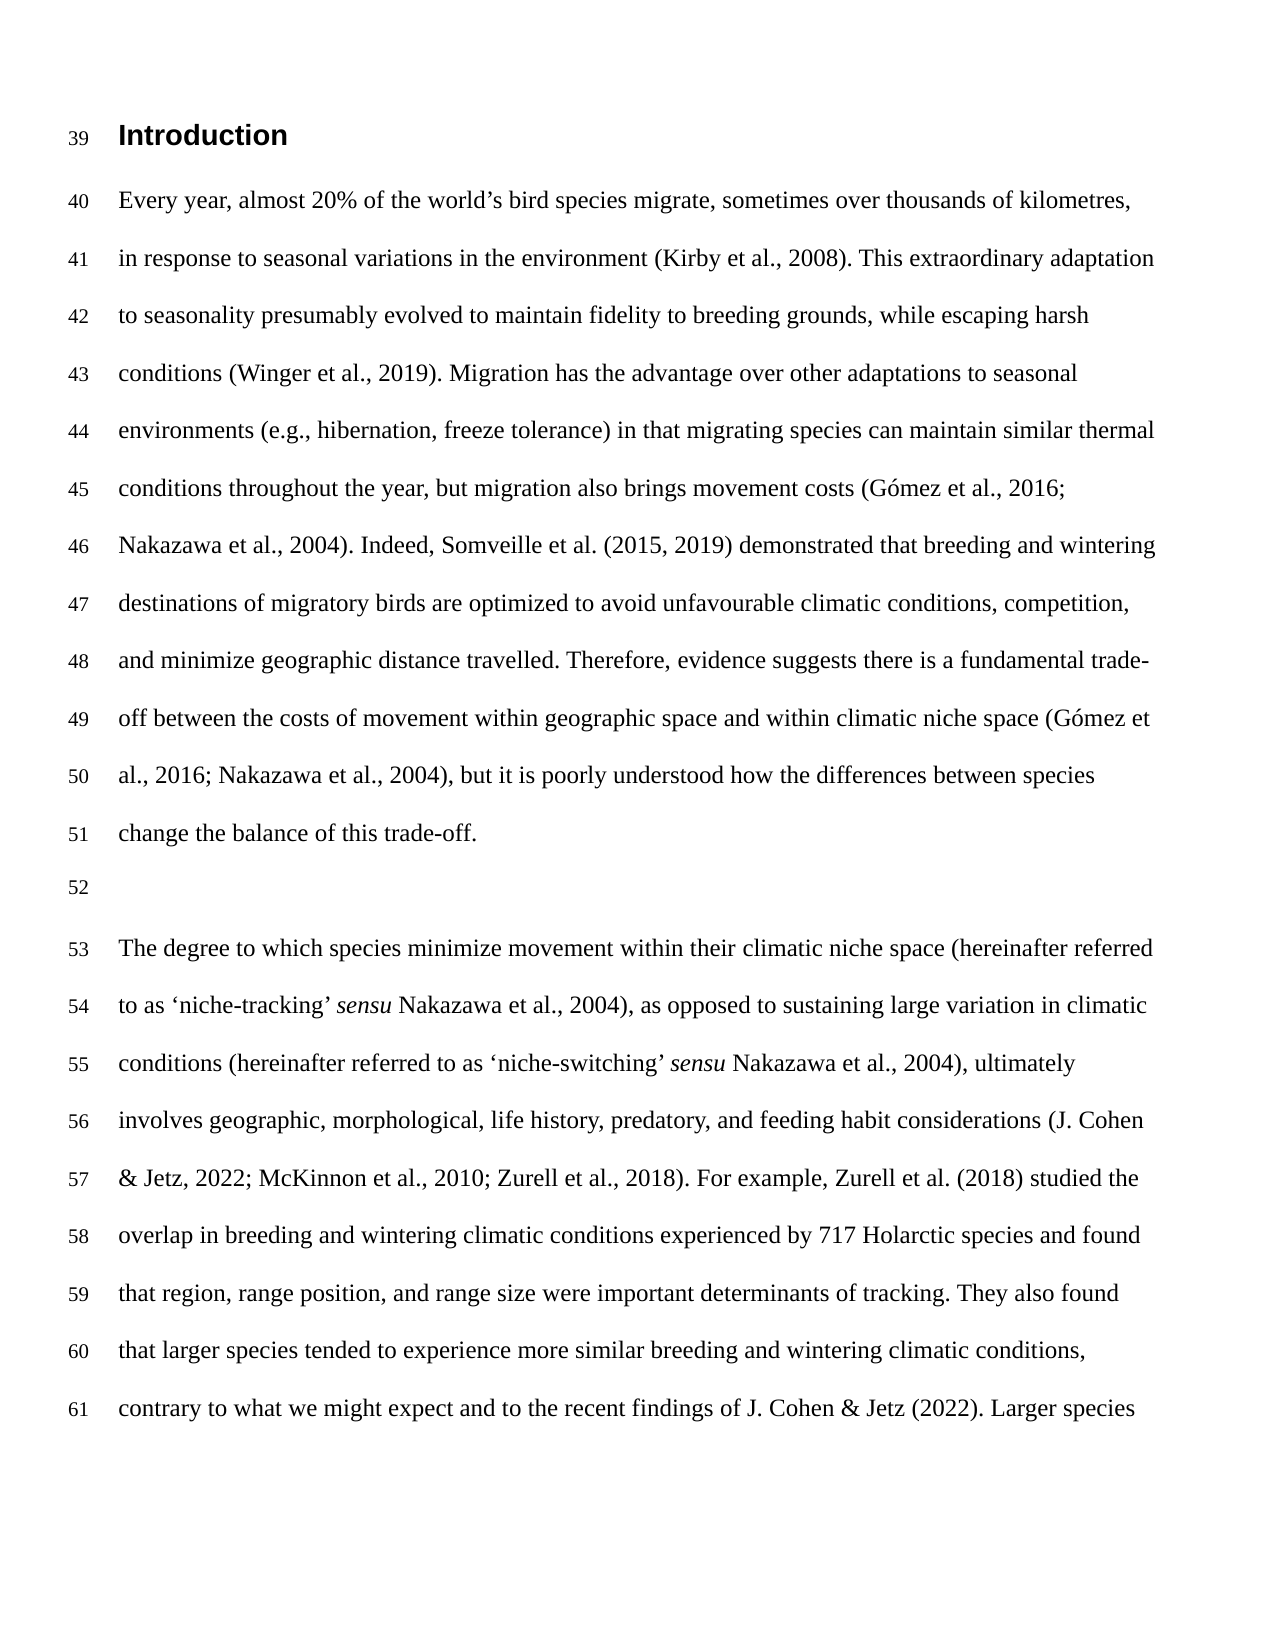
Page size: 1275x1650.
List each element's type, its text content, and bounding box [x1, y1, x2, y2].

text Every year, almost 20% of the world’s bird species migrate, sometimes over thousands of kilometres, in response to seasonal variations in the environment (Kirby et al., 2008). This extraordinary adaptation to seasonality presumably evolved to maintain fidelity to breeding grounds, while escaping harsh conditions (Winger et al., 2019). Migration has the advantage over other adaptations to seasonal environments (e.g., hibernation, freeze tolerance) in that migrating species can maintain similar thermal conditions throughout the year, but migration also brings movement costs (Gómez et al., 2016; Nakazawa et al., 2004). Indeed, Somveille et al. (2015, 2019) demonstrated that breeding and wintering destinations of migratory birds are optimized to avoid unfavourable climatic conditions, competition, and minimize geographic distance travelled. Therefore, evidence suggests there is a fundamental trade-off between the costs of movement within geographic space and within climatic niche space (Gómez et al., 2016; Nakazawa et al., 2004), but it is poorly understood how the differences between species change the balance of this trade-off. [118, 185, 1157, 846]
text The degree to which species minimize movement within their climatic niche space (hereinafter referred to as ‘niche-tracking’ sensu Nakazawa et al., 2004), as opposed to sustaining large variation in climatic conditions (hereinafter referred to as ‘niche-switching’ sensu Nakazawa et al., 2004), ultimately involves geographic, morphological, life history, predatory, and feeding habit considerations (J. Cohen & Jetz, 2022; McKinnon et al., 2010; Zurell et al., 2018). For example, Zurell et al. (2018) studied the overlap in breeding and wintering climatic conditions experienced by 717 Holarctic species and found that region, range position, and range size were important determinants of tracking. They also found that larger species tended to experience more similar breeding and wintering climatic conditions, contrary to what we might expect and to the recent findings of J. Cohen & Jetz (2022). Larger species [118, 933, 1157, 1421]
subtitle Introduction [118, 118, 1157, 152]
